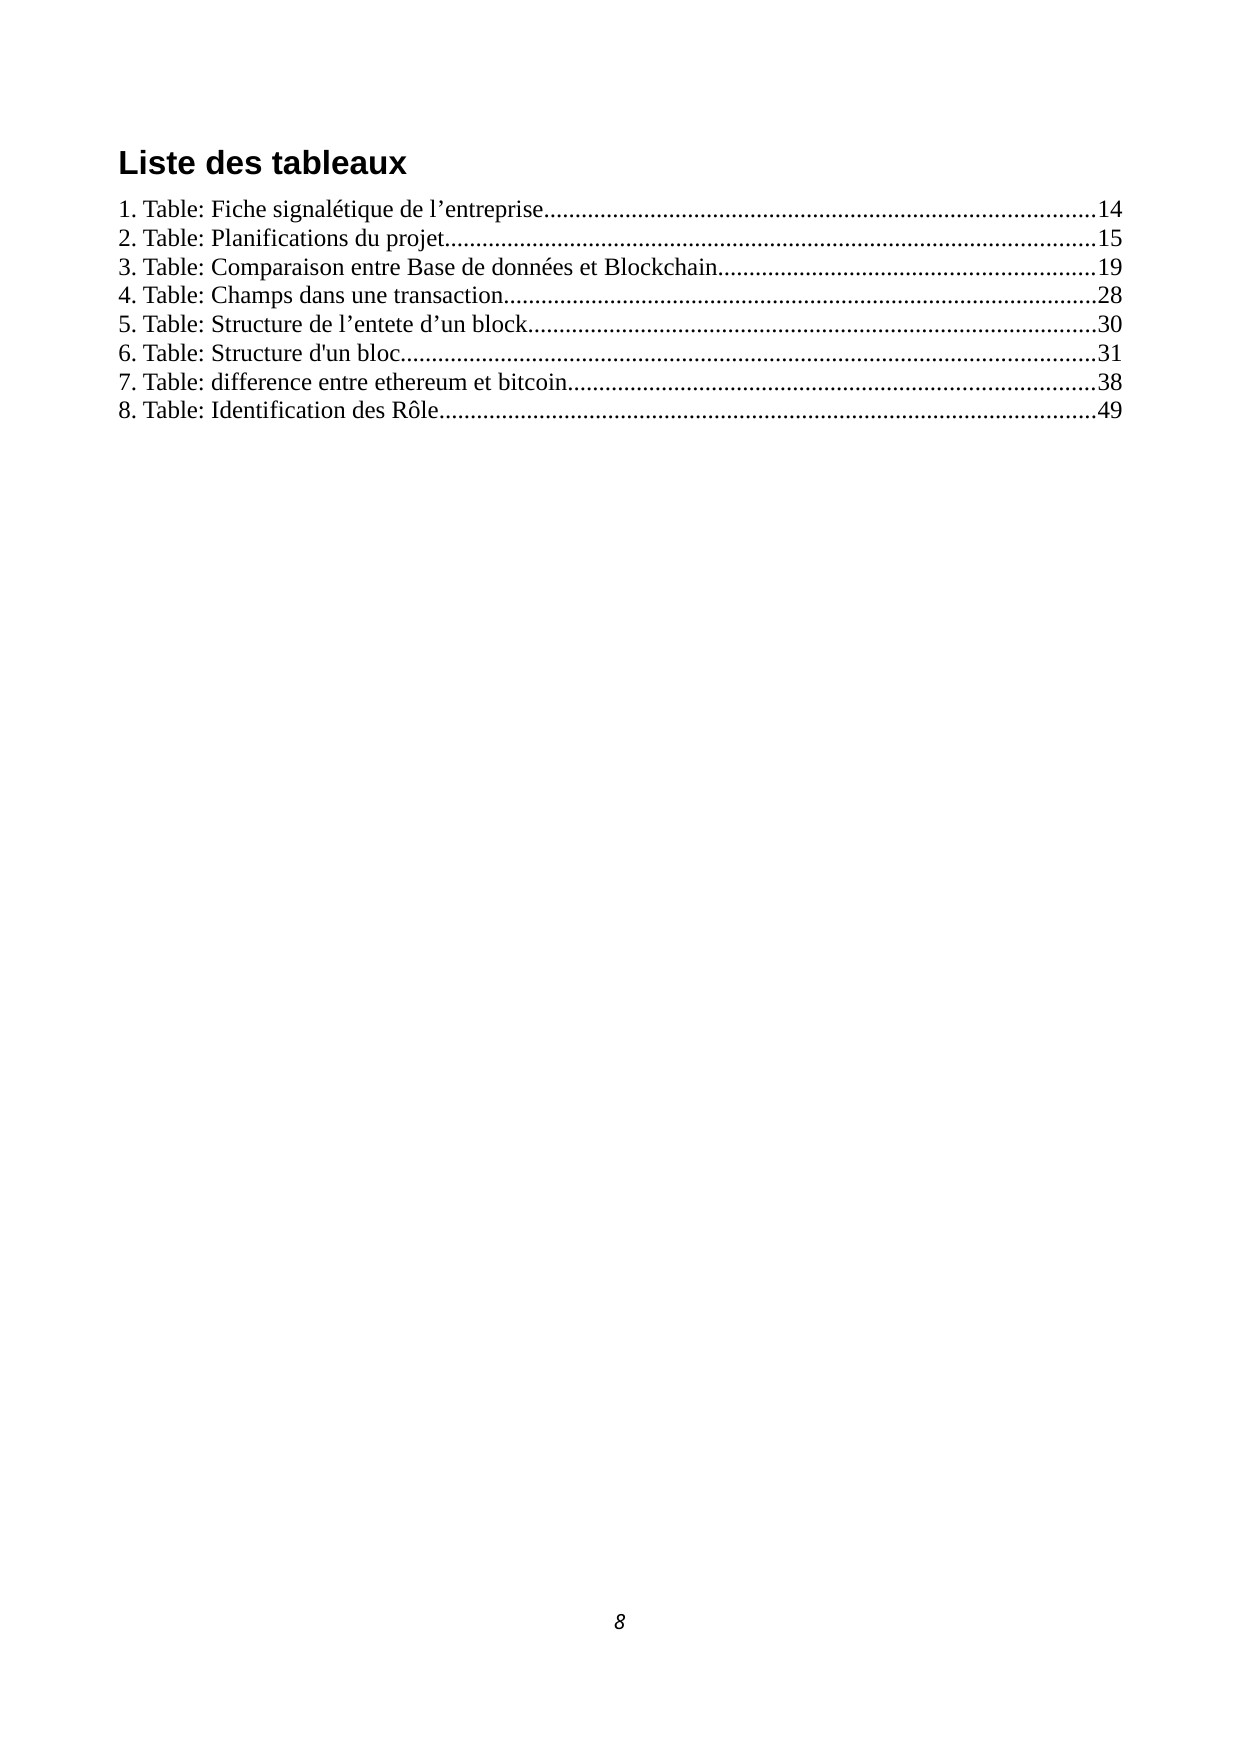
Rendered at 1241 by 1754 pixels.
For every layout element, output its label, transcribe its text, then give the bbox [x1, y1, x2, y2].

text 3. Table: Comparaison entre Base de données et Blockchain 19 [118, 252, 1122, 280]
text 2. Table: Planifications du projet 15 [118, 223, 1122, 252]
text 5. Table: Structure de l’entete d’un block 30 [118, 309, 1122, 338]
subtitle Liste des tableaux [118, 143, 1122, 182]
text 7. Table: difference entre ethereum et bitcoin 38 [118, 367, 1122, 395]
text 8. Table: Identification des Rôle 49 [118, 395, 1122, 424]
text 1. Table: Fiche signalétique de l’entreprise 14 [118, 194, 1122, 223]
text 4. Table: Champs dans une transaction 28 [118, 280, 1122, 309]
text 6. Table: Structure d'un bloc 31 [118, 338, 1122, 367]
